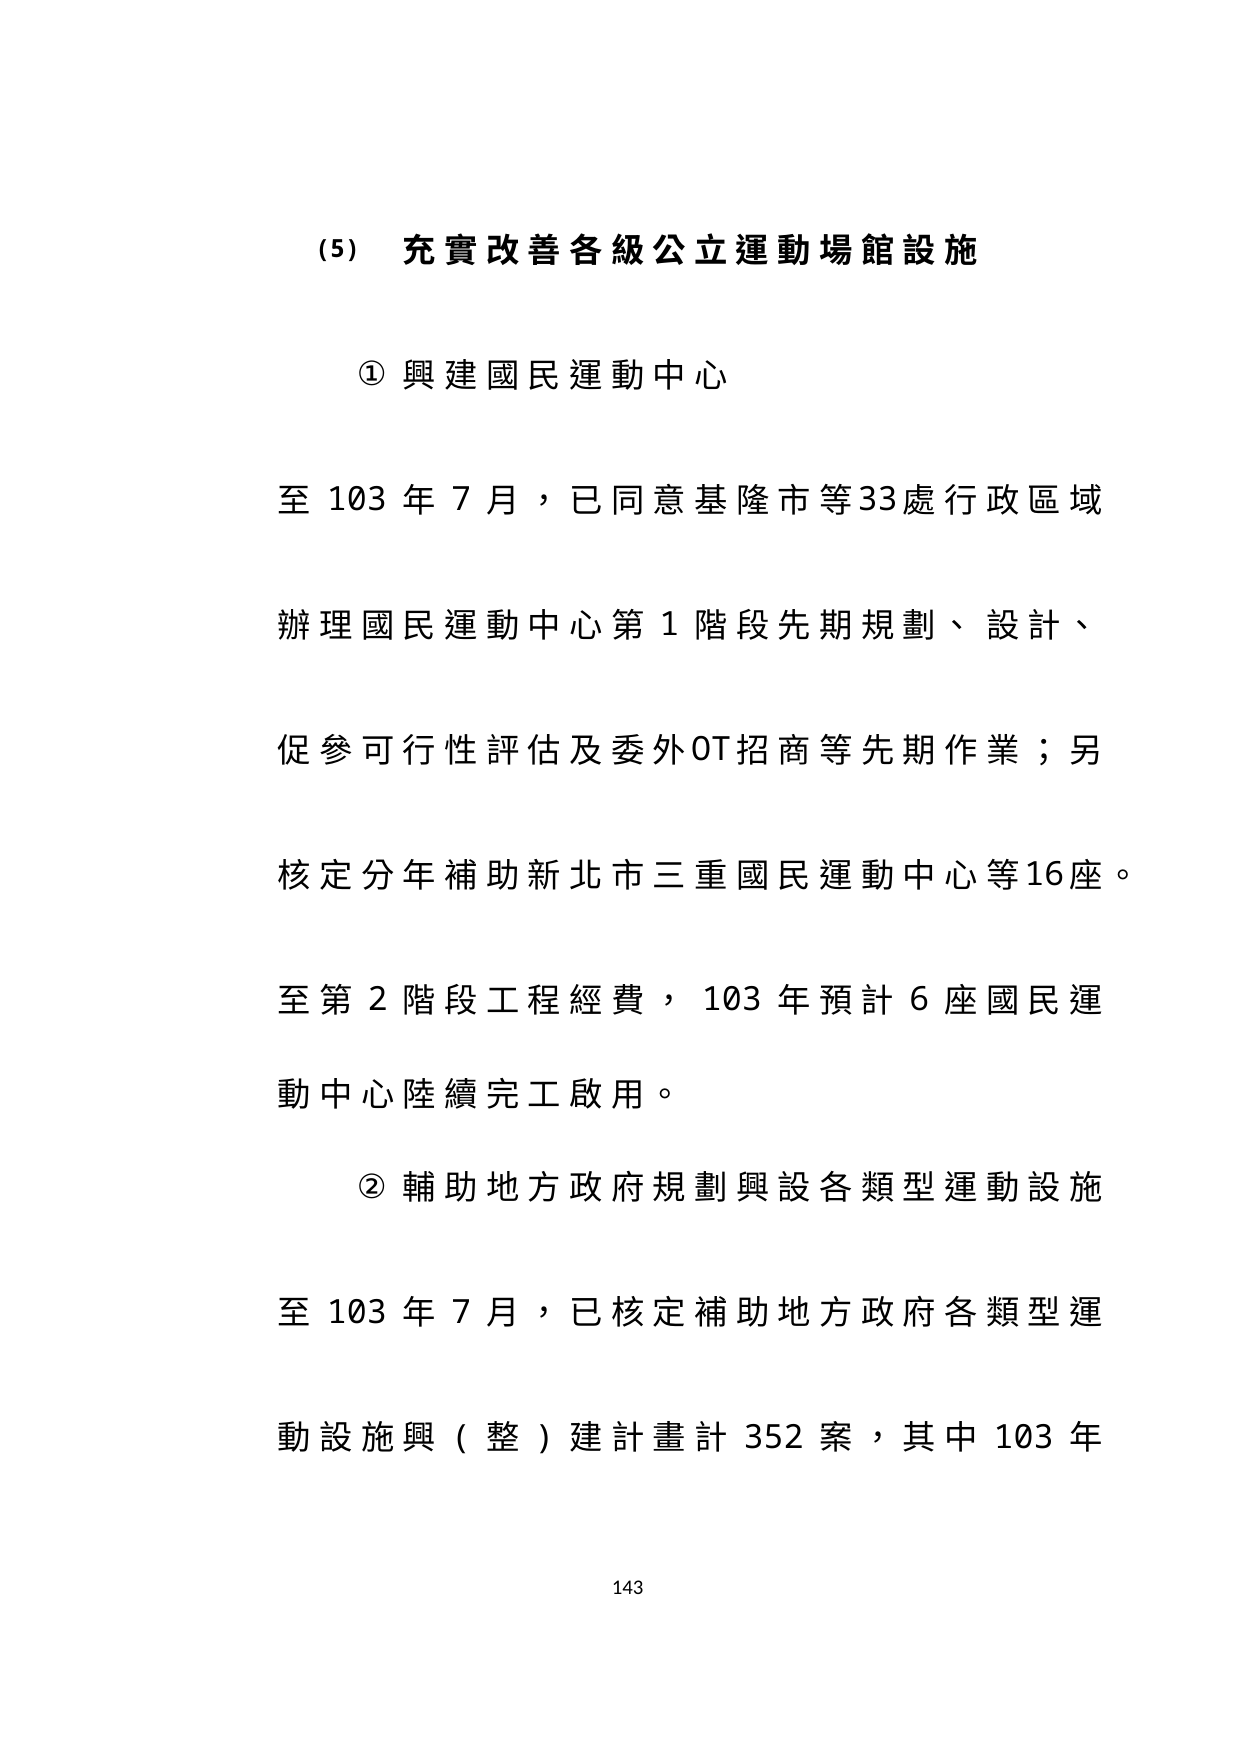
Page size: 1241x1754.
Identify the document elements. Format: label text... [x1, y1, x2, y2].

list 充實改善各級公立運動場館設施 [296, 175, 1107, 300]
list 輔助地方政府規劃興設各類型運動設施 [352, 1112, 1107, 1237]
text 至103年7月，已核定補助地方政府各類型運動設施興(整)建計畫計352案，其中103年 [252, 1237, 1107, 1487]
list 興建國民運動中心 [352, 300, 1107, 425]
text 至103年7月，已同意基隆市等33處行政區域辦理國民運動中心第1階段先期規劃、設計、促參可行性評估及委外OT招商等先期作業；另核定分年補助新北市三重國民運動中心等16座。至第2階段工程經費，103年預計6座國民運動中心陸續完工啟用。 [252, 425, 1107, 1112]
